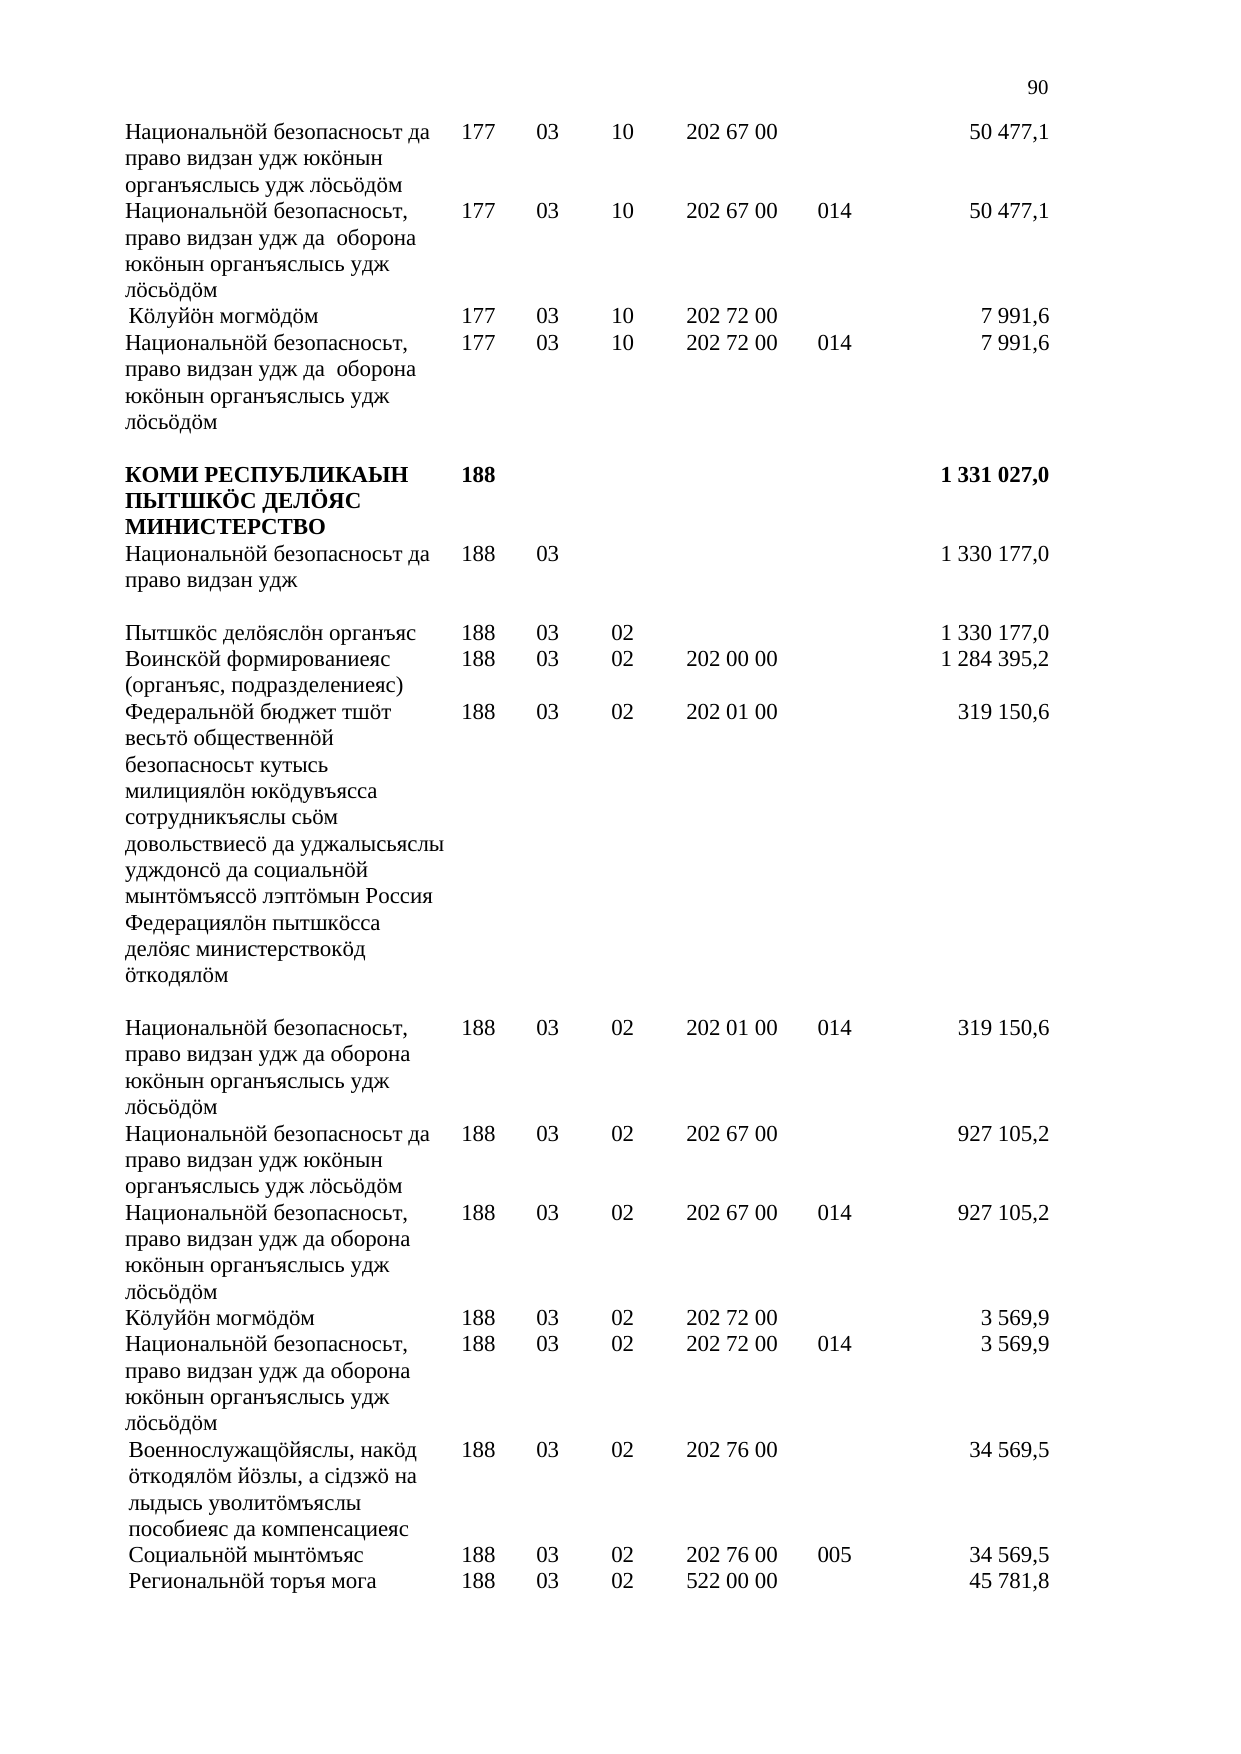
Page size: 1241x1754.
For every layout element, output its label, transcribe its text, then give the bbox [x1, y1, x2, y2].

table_cell 03 [530, 118, 605, 197]
table_cell 45 781,8 [886, 1568, 1055, 1594]
table_cell Национальнöй безопасносьт, право видзан удж да оборона юкöнын органъяслысь удж лöсьöдöм [119, 197, 455, 303]
table_cell [605, 540, 680, 619]
table_cell 005 [811, 1541, 886, 1568]
table_cell 014 [811, 329, 886, 461]
table_cell 202 67 00 [680, 197, 811, 303]
table_cell [811, 118, 886, 197]
table_cell 927 105,2 [886, 1199, 1055, 1304]
table_cell [811, 698, 886, 1014]
table_cell 202 01 00 [680, 698, 811, 1014]
table_cell КОМИ РЕСПУБЛИКАЫН ПЫТШКÖС ДЕЛÖЯС МИНИСТЕРСТВО [119, 461, 455, 540]
table_cell 202 76 00 [680, 1541, 811, 1568]
table_cell [1055, 118, 1093, 197]
table_cell 02 [605, 1568, 680, 1594]
table_cell 02 [605, 1330, 680, 1436]
table_cell Воинскöй формированиеяс (органъяс, подразделениеяс) [119, 645, 455, 698]
table_cell [1055, 1568, 1093, 1594]
table_cell 188 [455, 1120, 530, 1199]
table_cell 1 330 177,0 [886, 619, 1055, 645]
table_cell [1055, 303, 1093, 329]
table_cell [811, 1304, 886, 1330]
table_cell [1055, 1199, 1093, 1304]
table_cell 03 [530, 303, 605, 329]
table_cell 34 569,5 [886, 1436, 1055, 1541]
table_cell [1055, 1330, 1093, 1436]
table_cell 50 477,1 [886, 118, 1055, 197]
table_cell 014 [811, 1330, 886, 1436]
table_cell 177 [455, 303, 530, 329]
table_cell 7 991,6 [886, 303, 1055, 329]
table_cell 10 [605, 303, 680, 329]
table_cell 10 [605, 118, 680, 197]
table_cell 02 [605, 1541, 680, 1568]
table_cell [1055, 329, 1093, 461]
table_cell 319 150,6 [886, 1014, 1055, 1119]
table_cell 202 76 00 [680, 1436, 811, 1541]
table_cell 202 01 00 [680, 1014, 811, 1119]
table_cell 03 [530, 540, 605, 619]
table_cell Национальнöй безопасносьт, право видзан удж да оборона юкöнын органъяслысь удж лöсьöдöм [119, 1014, 455, 1119]
table_cell 03 [530, 1568, 605, 1594]
table_cell Национальнöй безопасносьт да право видзан удж [119, 540, 455, 619]
table_cell Социальнöй мынтöмъяс [119, 1541, 455, 1568]
table_cell 202 67 00 [680, 1199, 811, 1304]
table_cell 03 [530, 1014, 605, 1119]
table_cell 03 [530, 329, 605, 461]
table_cell 02 [605, 1120, 680, 1199]
table_cell 202 67 00 [680, 118, 811, 197]
table_cell 03 [530, 1541, 605, 1568]
table_cell 177 [455, 329, 530, 461]
table_cell 177 [455, 197, 530, 303]
table_cell 188 [455, 461, 530, 540]
table_cell [1055, 619, 1093, 645]
table_cell [811, 1436, 886, 1541]
table_cell 03 [530, 1436, 605, 1541]
table_cell [811, 540, 886, 619]
table_cell 02 [605, 698, 680, 1014]
table_cell 34 569,5 [886, 1541, 1055, 1568]
table_cell [1055, 197, 1093, 303]
table_cell 1 331 027,0 [886, 461, 1055, 540]
table_cell 202 72 00 [680, 1330, 811, 1436]
table_cell [1055, 1436, 1093, 1541]
table_cell 188 [455, 1304, 530, 1330]
table_cell 10 [605, 329, 680, 461]
table_cell 02 [605, 645, 680, 698]
table_cell 02 [605, 1199, 680, 1304]
table_cell 02 [605, 1014, 680, 1119]
table_cell 03 [530, 1199, 605, 1304]
table_cell 02 [605, 1304, 680, 1330]
table_cell 202 72 00 [680, 329, 811, 461]
table_cell 03 [530, 197, 605, 303]
table_cell Федеральнöй бюджет тшöт весьтö общественнöй безопасносьт кутысь милициялöн юкöдувъясса сотрудникъяслы сьöм довольствиесö да уджалысьяслы удждонсö да социальнöй мынтöмъяссö лэптöмын Россия Федерациялöн пытшкöсса делöяс министерствокöд öткодялöм [119, 698, 455, 1014]
table_cell 03 [530, 1120, 605, 1199]
table_cell 1 284 395,2 [886, 645, 1055, 698]
table_cell [811, 303, 886, 329]
table_cell [1055, 645, 1093, 698]
table_cell 188 [455, 619, 530, 645]
table_cell 188 [455, 1014, 530, 1119]
table_cell [680, 619, 811, 645]
table_cell 202 00 00 [680, 645, 811, 698]
table_cell 522 00 00 [680, 1568, 811, 1594]
table_cell Военнослужащöйяслы, накöд öткодялöм йöзлы, а сiдзжö на лыдысь уволитöмъяслы пособиеяс да компенсациеяс [119, 1436, 455, 1541]
table_cell 03 [530, 1304, 605, 1330]
table_cell 188 [455, 1541, 530, 1568]
table_cell 02 [605, 1436, 680, 1541]
table_cell 014 [811, 1014, 886, 1119]
table_cell Национальнöй безопасносьт да право видзан удж юкöнын органъяслысь удж лöсьöдöм [119, 1120, 455, 1199]
table_cell Национальнöй безопасносьт, право видзан удж да оборона юкöнын органъяслысь удж лöсьöдöм [119, 329, 455, 461]
table_cell [680, 540, 811, 619]
table_cell [1055, 461, 1093, 540]
table_cell 3 569,9 [886, 1304, 1055, 1330]
table_cell 7 991,6 [886, 329, 1055, 461]
table_cell 188 [455, 1568, 530, 1594]
table_cell 177 [455, 118, 530, 197]
table_cell [811, 619, 886, 645]
table_cell [811, 1568, 886, 1594]
table_cell Национальнöй безопасносьт да право видзан удж юкöнын органъяслысь удж лöсьöдöм [119, 118, 455, 197]
table_cell [1055, 698, 1093, 1014]
table_cell 50 477,1 [886, 197, 1055, 303]
table_cell 188 [455, 698, 530, 1014]
table_cell [811, 461, 886, 540]
table_cell [530, 461, 605, 540]
table_cell 202 72 00 [680, 303, 811, 329]
table_cell 03 [530, 645, 605, 698]
table_cell 014 [811, 197, 886, 303]
table_cell Пытшкöс делöяслöн органъяс [119, 619, 455, 645]
table_cell [680, 461, 811, 540]
table_cell 927 105,2 [886, 1120, 1055, 1199]
table_cell 03 [530, 698, 605, 1014]
table_cell 10 [605, 197, 680, 303]
table_cell [1055, 1541, 1093, 1568]
table_cell [1055, 1120, 1093, 1199]
table_cell [1055, 1304, 1093, 1330]
table_cell [811, 645, 886, 698]
table_cell Национальнöй безопасносьт, право видзан удж да оборона юкöнын органъяслысь удж лöсьöдöм [119, 1330, 455, 1436]
table_cell 188 [455, 1330, 530, 1436]
table_cell 188 [455, 1199, 530, 1304]
table_cell [1055, 540, 1093, 619]
table_cell 319 150,6 [886, 698, 1055, 1014]
table_cell 188 [455, 645, 530, 698]
table_cell Национальнöй безопасносьт, право видзан удж да оборона юкöнын органъяслысь удж лöсьöдöм [119, 1199, 455, 1304]
table_cell 1 330 177,0 [886, 540, 1055, 619]
table_cell Кöлуйöн могмöдöм [119, 303, 455, 329]
table_cell 03 [530, 619, 605, 645]
table_cell 014 [811, 1199, 886, 1304]
table_cell 188 [455, 1436, 530, 1541]
table_cell 188 [455, 540, 530, 619]
table_cell 03 [530, 1330, 605, 1436]
table_cell 202 72 00 [680, 1304, 811, 1330]
table_cell 02 [605, 619, 680, 645]
table_cell Кöлуйöн могмöдöм [119, 1304, 455, 1330]
table_cell [811, 1120, 886, 1199]
table_cell Региональнöй торъя мога [119, 1568, 455, 1594]
table_cell [1055, 1014, 1093, 1119]
table_cell [605, 461, 680, 540]
table_cell 3 569,9 [886, 1330, 1055, 1436]
table_cell 202 67 00 [680, 1120, 811, 1199]
